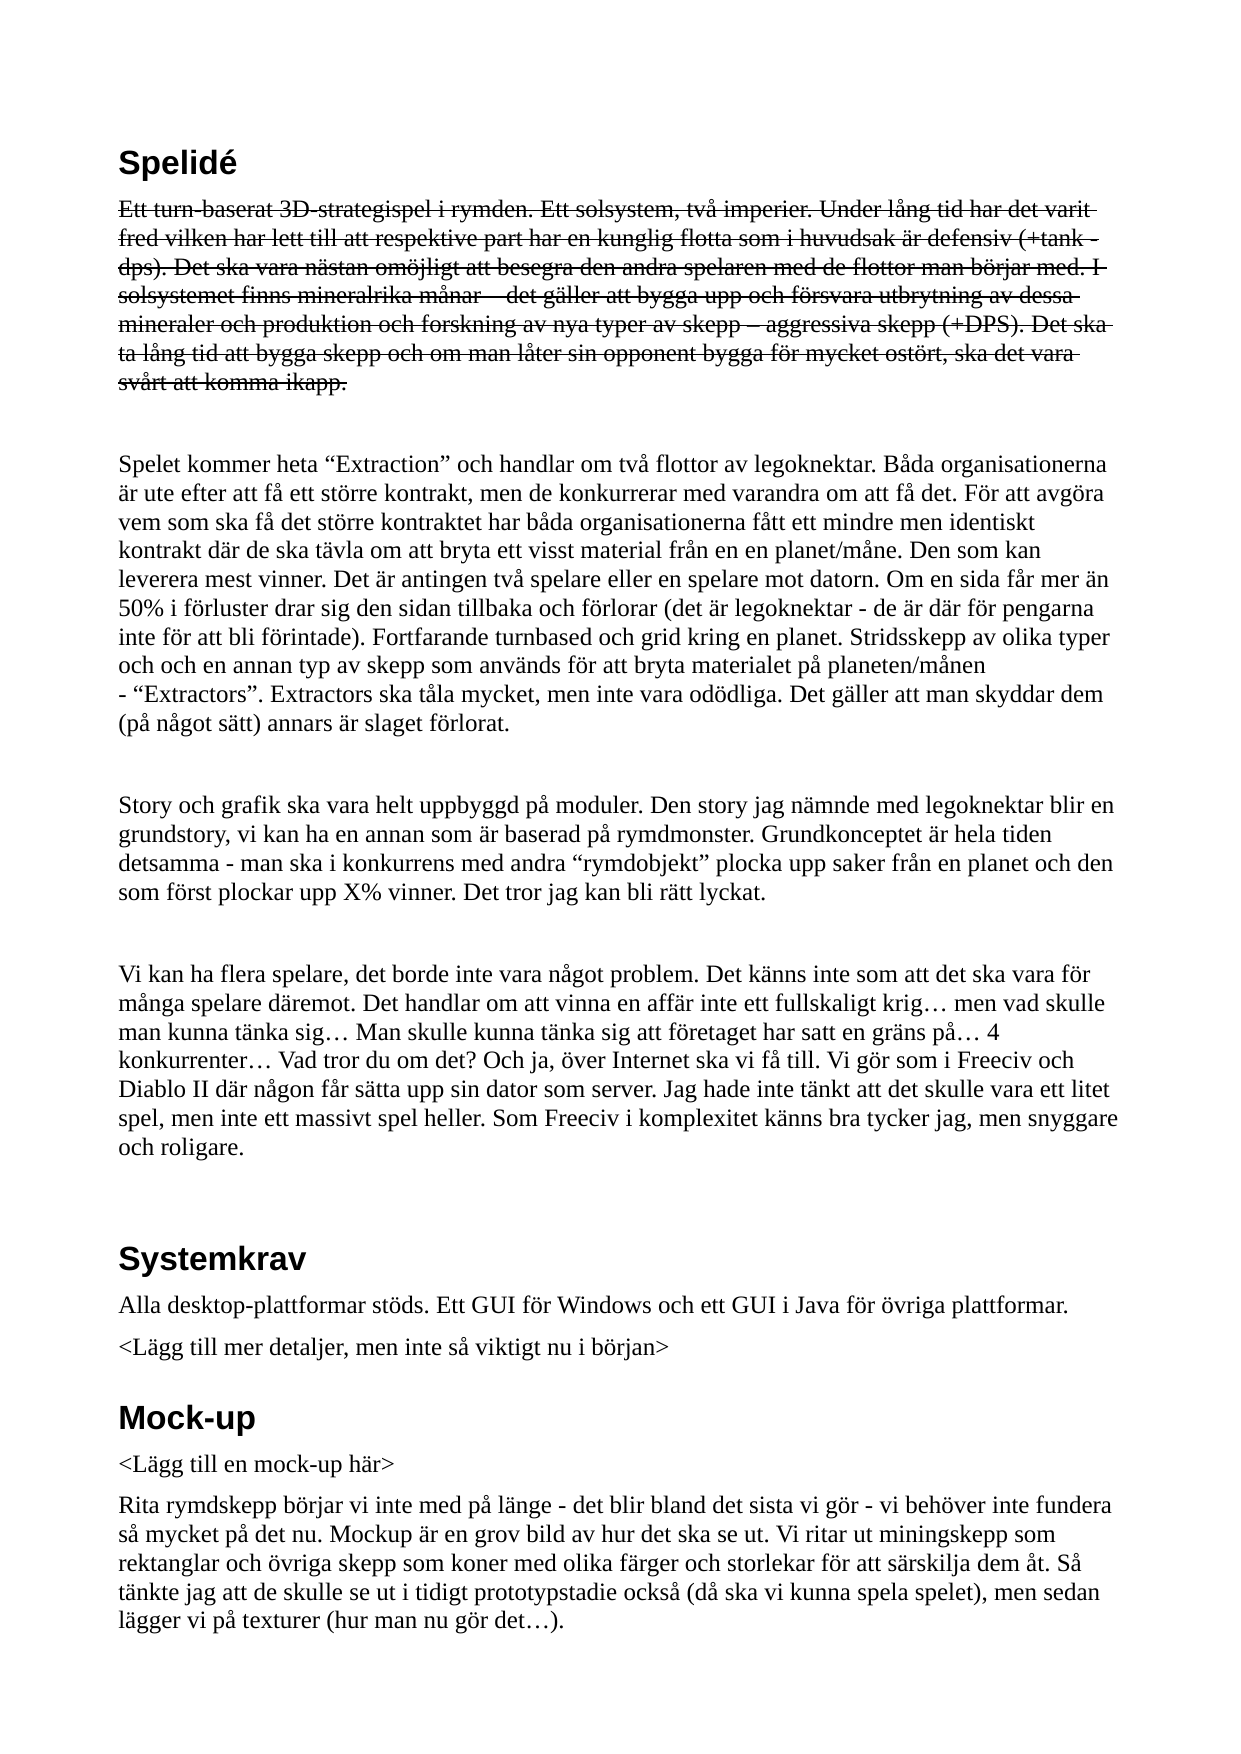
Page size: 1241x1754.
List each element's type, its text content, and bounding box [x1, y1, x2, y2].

text <Lägg till mer detaljer, men inte så viktigt nu i början> [118, 1332, 1122, 1360]
subtitle Systemkrav [118, 1239, 1122, 1278]
text <Lägg till en mock-up här> [118, 1449, 1122, 1478]
text Ett turn-baserat 3D-strategispel i rymden. Ett solsystem, två imperier. Under lång tid har det varit fred vilken har lett till att respektive part har en kunglig flotta som i huvudsak är defensiv (+tank -dps). Det ska vara nästan omöjligt att besegra den andra spelaren med de flottor man börjar med. I solsystemet finns mineralrika månar – det gäller att bygga upp och försvara utbrytning av dessa mineraler och produktion och forskning av nya typer av skepp – aggressiva skepp (+DPS). Det ska ta lång tid att bygga skepp och om man låter sin opponent bygga för mycket ostört, ska det vara svårt att komma ikapp. [118, 194, 1122, 396]
text Story och grafik ska vara helt uppbyggd på moduler. Den story jag nämnde med legoknektar blir en grundstory, vi kan ha en annan som är baserad på rymdmonster. Grundkonceptet är hela tiden detsamma - man ska i konkurrens med andra “rymdobjekt” plocka upp saker från en planet och den som först plockar upp X% vinner. Det tror jag kan bli rätt lyckat. [118, 791, 1122, 906]
text Rita rymdskepp börjar vi inte med på länge - det blir bland det sista vi gör - vi behöver inte fundera så mycket på det nu. Mockup är en grov bild av hur det ska se ut. Vi ritar ut miningskepp som rektanglar och övriga skepp som koner med olika färger och storlekar för att särskilja dem åt. Så tänkte jag att de skulle se ut i tidigt prototypstadie också (då ska vi kunna spela spelet), men sedan lägger vi på texturer (hur man nu gör det…). [118, 1490, 1122, 1634]
subtitle Spelidé [118, 143, 1122, 182]
subtitle Mock-up [118, 1398, 1122, 1437]
text Alla desktop-plattformar stöds. Ett GUI för Windows och ett GUI i Java för övriga plattformar. [118, 1290, 1122, 1319]
text Spelet kommer heta “Extraction” och handlar om två flottor av legoknektar. Båda organisationerna är ute efter att få ett större kontrakt, men de konkurrerar med varandra om att få det. För att avgöra vem som ska få det större kontraktet har båda organisationerna fått ett mindre men identiskt kontrakt där de ska tävla om att bryta ett visst material från en en planet/måne. Den som kan leverera mest vinner. Det är antingen två spelare eller en spelare mot datorn. Om en sida får mer än 50% i förluster drar sig den sidan tillbaka och förlorar (det är legoknektar - de är där för pengarna inte för att bli förintade). Fortfarande turnbased och grid kring en planet. Stridsskepp av olika typer och och en annan typ av skepp som används för att bryta materialet på planeten/månen - “Extractors”. Extractors ska tåla mycket, men inte vara odödliga. Det gäller att man skyddar dem (på något sätt) annars är slaget förlorat. [118, 449, 1122, 737]
text Vi kan ha flera spelare, det borde inte vara något problem. Det känns inte som att det ska vara för många spelare däremot. Det handlar om att vinna en affär inte ett fullskaligt krig… men vad skulle man kunna tänka sig… Man skulle kunna tänka sig att företaget har satt en gräns på… 4 konkurrenter… Vad tror du om det? Och ja, över Internet ska vi få till. Vi gör som i Freeciv och Diablo II där någon får sätta upp sin dator som server. Jag hade inte tänkt att det skulle vara ett litet spel, men inte ett massivt spel heller. Som Freeciv i komplexitet känns bra tycker jag, men snyggare och roligare. [118, 959, 1122, 1161]
